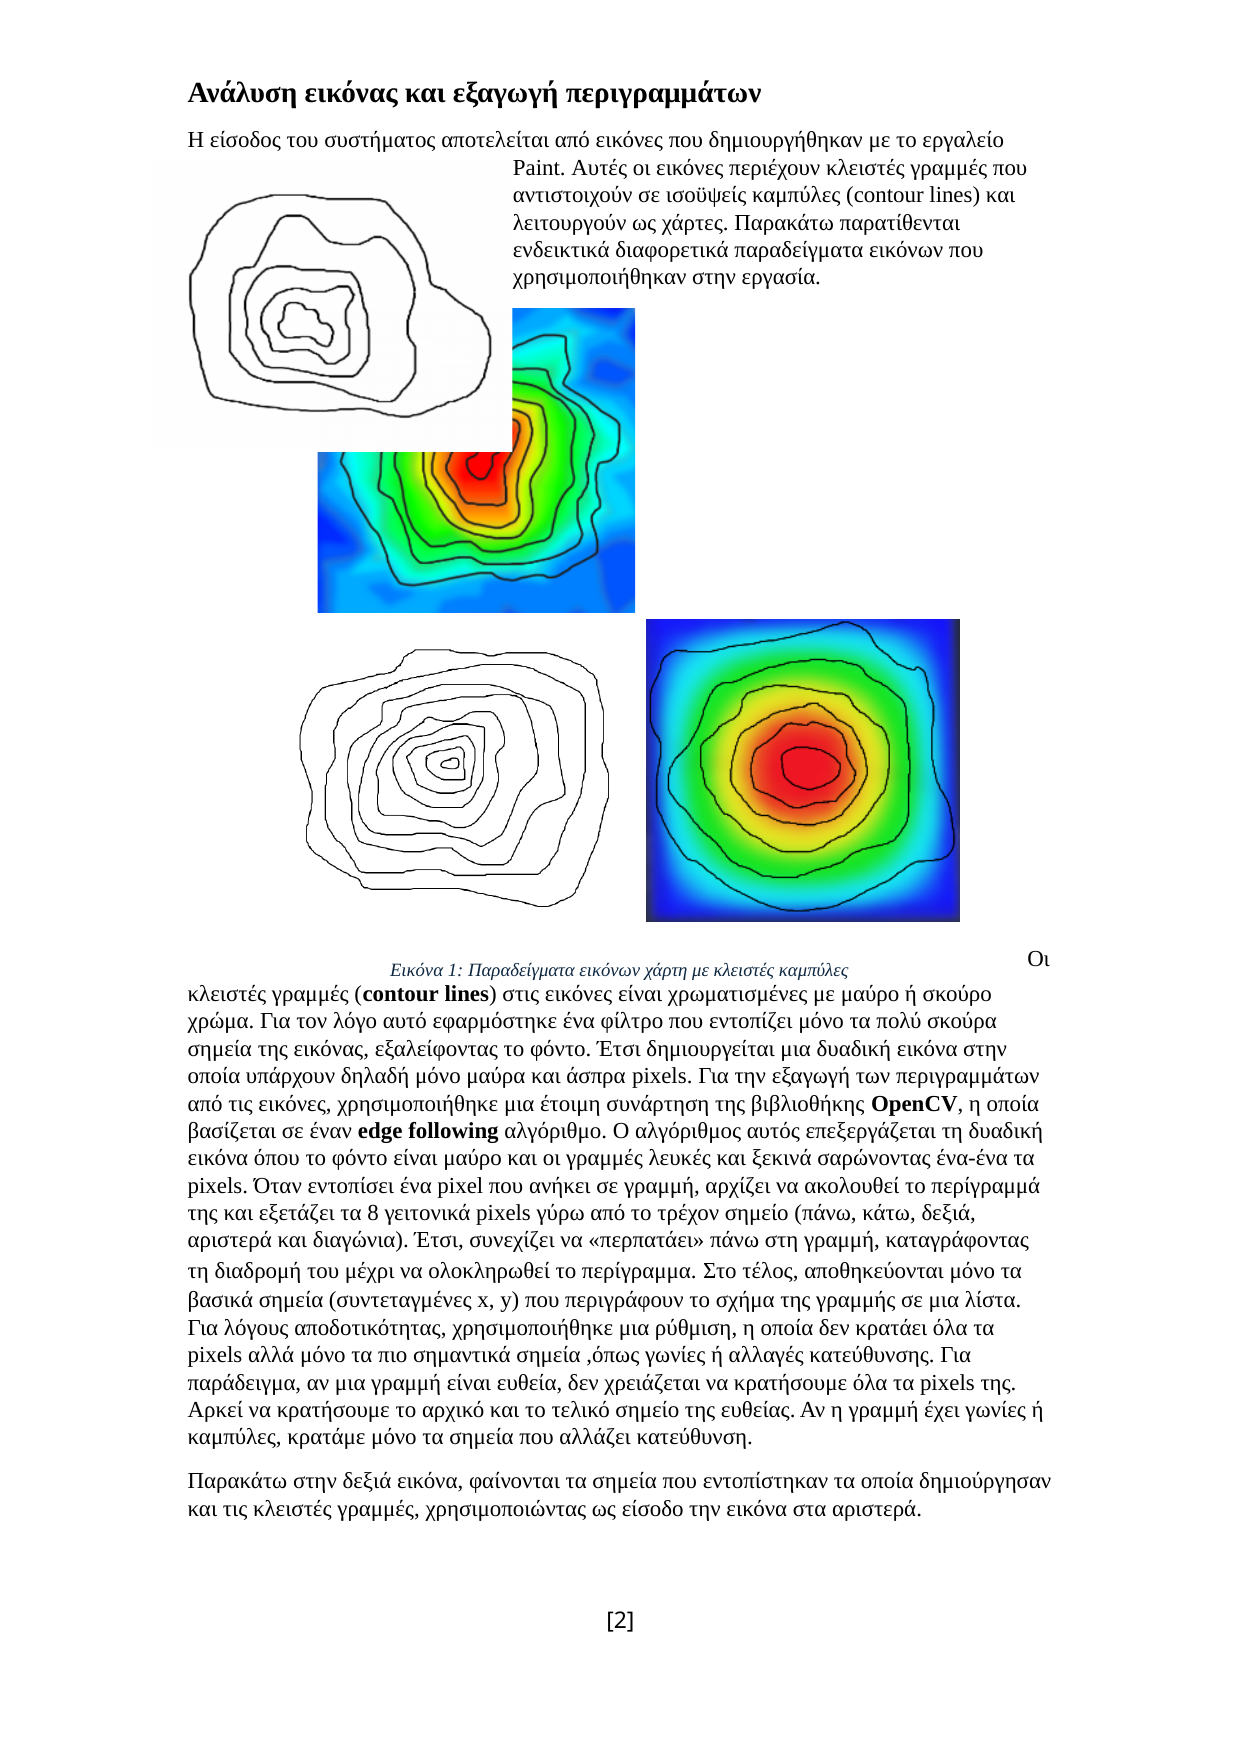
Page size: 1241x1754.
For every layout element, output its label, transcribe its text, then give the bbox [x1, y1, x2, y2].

text Η είσοδος του συστήματος αποτελείται από εικόνες που δημιουργήθηκαν με το εργαλείο Paint. Αυτές οι εικόνες περιέχουν κλειστές γραμμές που αντιστοιχούν σε ισοϋψείς καμπύλες (contour lines) και λειτουργούν ως χάρτες. Παρακάτω παρατίθενται ενδεικτικά διαφορετικά παραδείγματα εικόνων που χρησιμοποιήθηκαν στην εργασία. [187, 126, 1053, 290]
text Παρακάτω στην δεξιά εικόνα, φαίνονται τα σημεία που εντοπίστηκαν τα οποία δημιούργησαν και τις κλειστές γραμμές, χρησιμοποιώντας ως είσοδο την εικόνα στα αριστερά. [187, 1467, 1053, 1521]
text Εικόνα 1: Παραδείγματα εικόνων χάρτη με κλειστές καμπύλες [213, 958, 1027, 980]
text Ανάλυση εικόνας και εξαγωγή περιγραμμάτων [187, 75, 1053, 108]
text Οι κλειστές γραμμές (contour lines) στις εικόνες είναι χρωματισμένες με μαύρο ή σκούρο χρώμα. Για τον λόγο αυτό εφαρμόστηκε ένα φίλτρο που εντοπίζει μόνο τα πολύ σκούρα σημεία της εικόνας, εξαλείφοντας το φόντο. Έτσι δημιουργείται μια δυαδική εικόνα στην οποία υπάρχουν δηλαδή μόνο μαύρα και άσπρα pixels. Για την εξαγωγή των περιγραμμάτων από τις εικόνες, χρησιμοποιήθηκε μια έτοιμη συνάρτηση της βιβλιοθήκης OpenCV, η οποία βασίζεται σε έναν edge following αλγόριθμο. Ο αλγόριθμος αυτός επεξεργάζεται τη δυαδική εικόνα όπου το φόντο είναι μαύρο και οι γραμμές λευκές και ξεκινά σαρώνοντας ένα-ένα τα pixels. Όταν εντοπίσει ένα pixel που ανήκει σε γραμμή, αρχίζει να ακολουθεί το περίγραμμά της και εξετάζει τα 8 γειτονικά pixels γύρω από το τρέχον σημείο (πάνω, κάτω, δεξιά, αριστερά και διαγώνια). Έτσι, συνεχίζει να «περπατάει» πάνω στη γραμμή, καταγράφοντας τη διαδρομή του μέχρι να ολοκληρωθεί το περίγραμμα. Στο τέλος, αποθηκεύονται μόνο τα βασικά σημεία (συντεταγμένες x, y) που περιγράφουν το σχήμα της γραμμής σε μια λίστα. Για λόγους αποδοτικότητας, χρησιμοποιήθηκε μια ρύθμιση, η οποία δεν κρατάει όλα τα pixels αλλά μόνο τα πιο σημαντικά σημεία ,όπως γωνίες ή αλλαγές κατεύθυνσης. Για παράδειγμα, αν μια γραμμή είναι ευθεία, δεν χρειάζεται να κρατήσουμε όλα τα pixels της. Αρκεί να κρατήσουμε το αρχικό και το τελικό σημείο της ευθείας. Αν η γραμμή έχει γωνίες ή καμπύλες, κρατάμε μόνο τα σημεία που αλλάζει κατεύθυνση. [187, 945, 1053, 1450]
